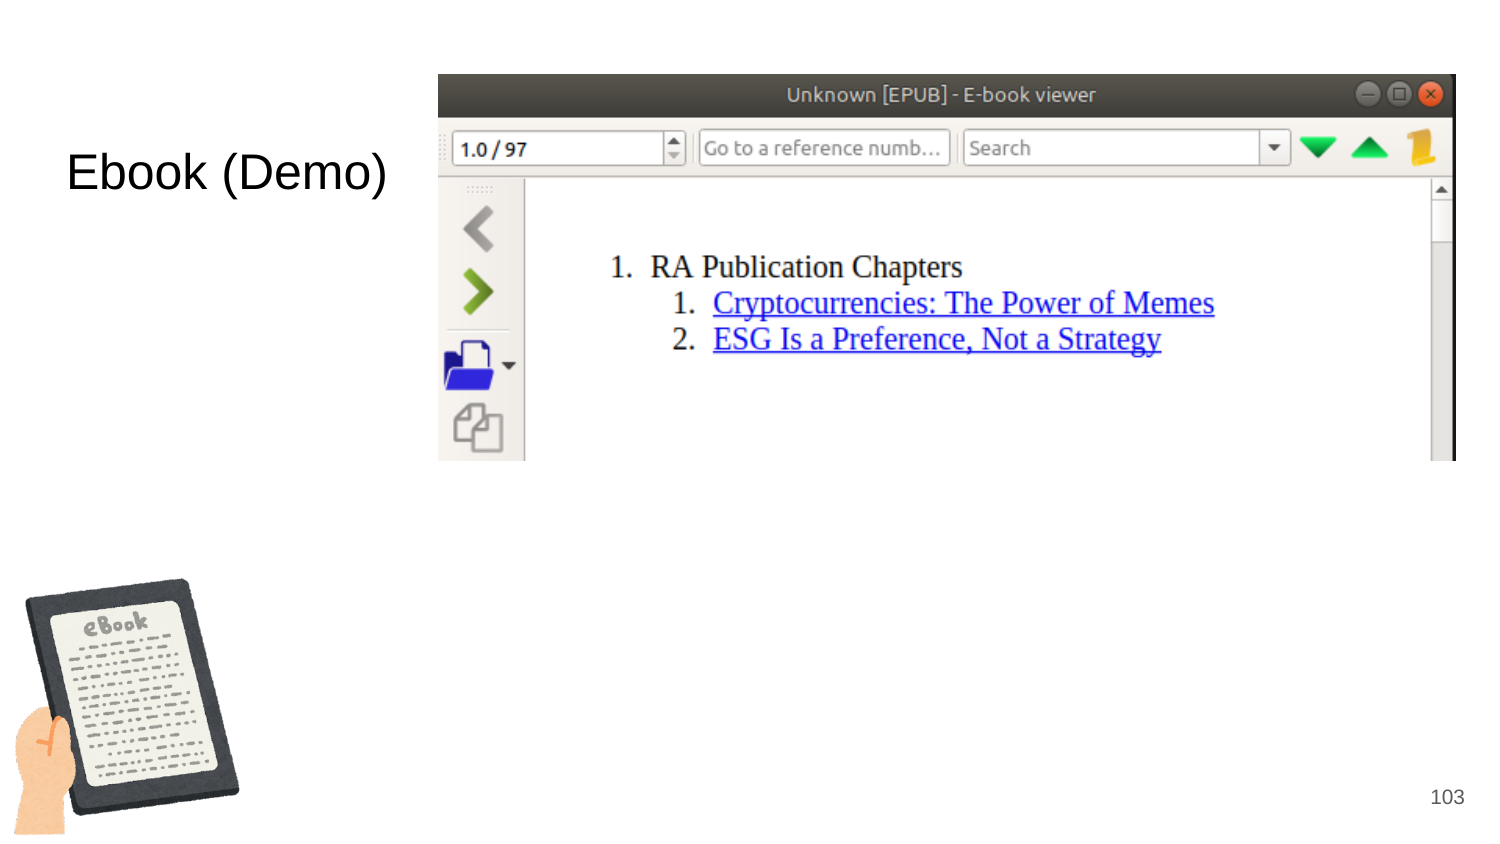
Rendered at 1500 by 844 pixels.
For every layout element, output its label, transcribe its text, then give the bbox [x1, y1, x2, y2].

slide_number [1389, 764, 1480, 830]
picture [438, 74, 1456, 461]
picture [0, 573, 251, 844]
title Ebook (Demo) [51, 91, 438, 216]
